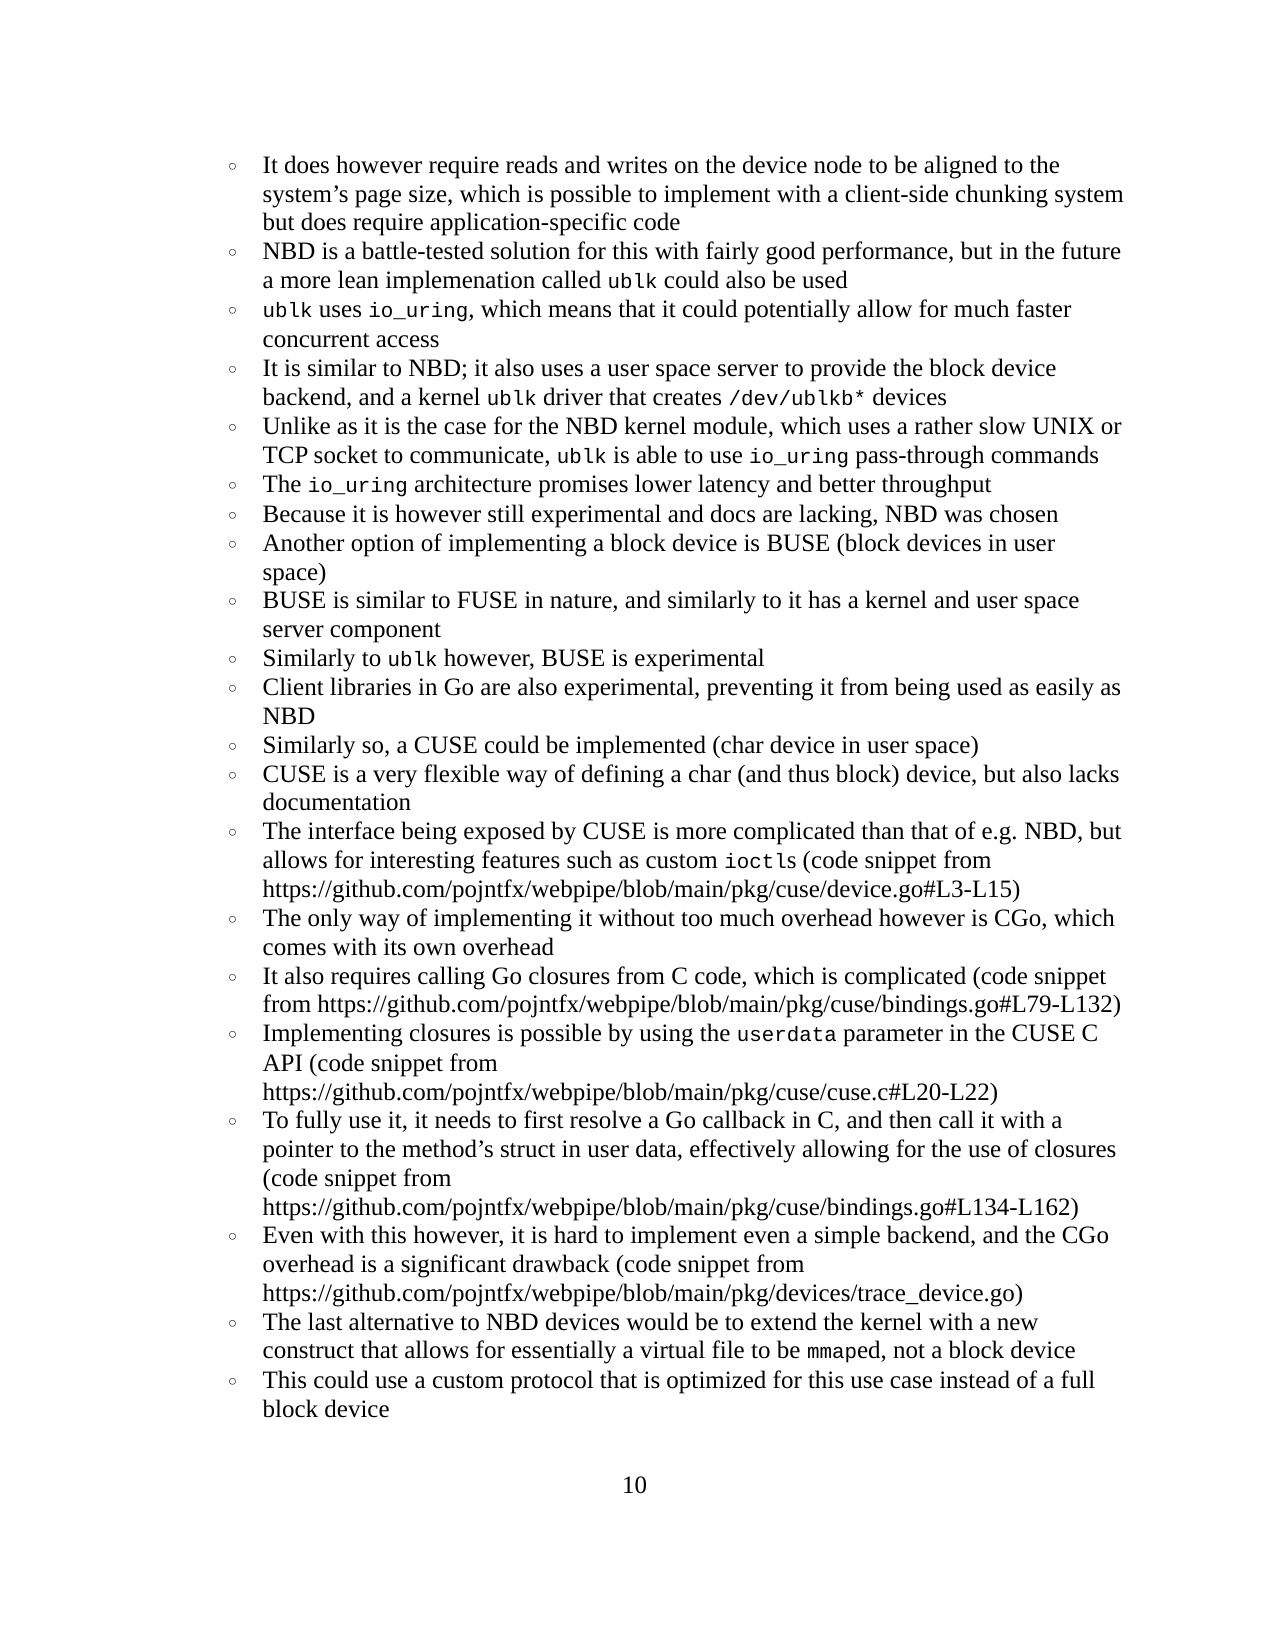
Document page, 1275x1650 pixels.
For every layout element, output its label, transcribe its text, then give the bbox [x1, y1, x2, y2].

list Unlike as it is the case for the NBD kernel module, which uses a rather slow UNIX or TCP socket to communicate, ublk is able to use io_uring pass-through commands [225, 411, 1125, 469]
list The io_uring architecture promises lower latency and better throughput [225, 469, 1125, 499]
list BUSE is similar to FUSE in nature, and similarly to it has a kernel and user space server component [225, 585, 1125, 643]
list NBD is a battle-tested solution for this with fairly good performance, but in the future a more lean implemenation called ublk could also be used [225, 236, 1125, 294]
list Even with this however, it is hard to implement even a simple backend, and the CGo overhead is a significant drawback (code snippet from https://github.com/pojntfx/webpipe/blob/main/pkg/devices/trace_device.go) [225, 1220, 1125, 1307]
list To fully use it, it needs to first resolve a Go callback in C, and then call it with a pointer to the method’s struct in user data, effectively allowing for the use of closures (code snippet from https://github.com/pojntfx/webpipe/blob/main/pkg/cuse/bindings.go#L134-L162) [225, 1105, 1125, 1220]
list It also requires calling Go closures from C code, which is complicated (code snippet from https://github.com/pojntfx/webpipe/blob/main/pkg/cuse/bindings.go#L79-L132) [225, 961, 1125, 1018]
list Implementing closures is possible by using the userdata parameter in the CUSE C API (code snippet from https://github.com/pojntfx/webpipe/blob/main/pkg/cuse/cuse.c#L20-L22) [225, 1018, 1125, 1105]
list The only way of implementing it without too much overhead however is CGo, which comes with its own overhead [225, 903, 1125, 961]
list Client libraries in Go are also experimental, preventing it from being used as easily as NBD [225, 672, 1125, 730]
list Similarly so, a CUSE could be implemented (char device in user space) [225, 730, 1125, 759]
list ublk uses io_uring, which means that it could potentially allow for much faster concurrent access [225, 294, 1125, 353]
list CUSE is a very flexible way of defining a char (and thus block) device, but also lacks documentation [225, 759, 1125, 816]
list Because it is however still experimental and docs are lacking, NBD was chosen [225, 499, 1125, 528]
list It is similar to NBD; it also uses a user space server to provide the block device backend, and a kernel ublk driver that creates /dev/ublkb* devices [225, 353, 1125, 411]
list This could use a custom protocol that is optimized for this use case instead of a full block device [225, 1365, 1125, 1422]
list The interface being exposed by CUSE is more complicated than that of e.g. NBD, but allows for interesting features such as custom ioctls (code snippet from https://github.com/pojntfx/webpipe/blob/main/pkg/cuse/device.go#L3-L15) [225, 816, 1125, 903]
list Another option of implementing a block device is BUSE (block devices in user space) [225, 528, 1125, 585]
list Similarly to ublk however, BUSE is experimental [225, 643, 1125, 672]
list The last alternative to NBD devices would be to extend the kernel with a new construct that allows for essentially a virtual file to be mmaped, not a block device [225, 1307, 1125, 1365]
list It does however require reads and writes on the device node to be aligned to the system’s page size, which is possible to implement with a client-side chunking system but does require application-specific code [225, 150, 1125, 236]
